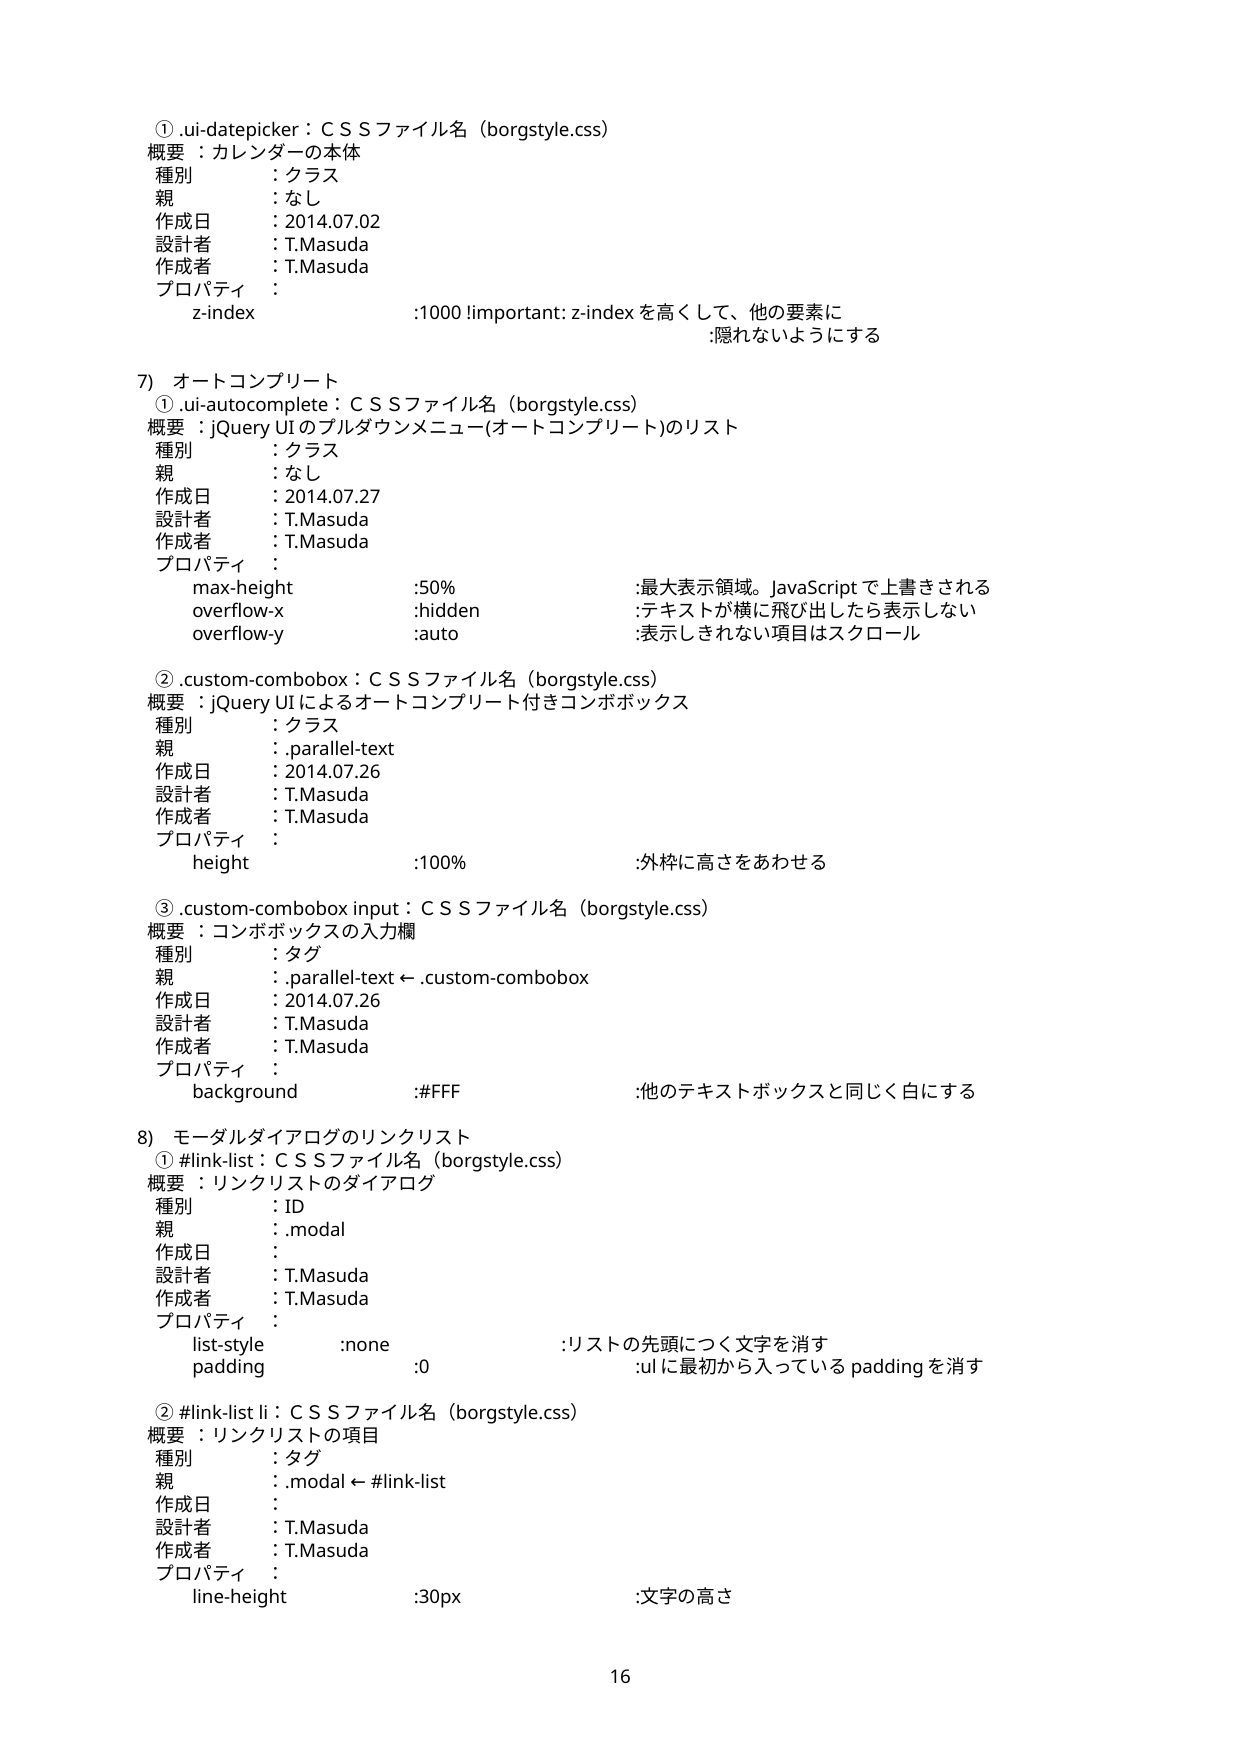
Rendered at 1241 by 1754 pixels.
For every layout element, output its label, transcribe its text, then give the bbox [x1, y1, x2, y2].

text プロパティ ： [118, 1310, 1122, 1333]
text height :100% :外枠に高さをあわせる [118, 851, 1122, 874]
text 作成日 ：2014.07.02 [118, 210, 1122, 233]
text 作成日 ：2014.07.27 [118, 485, 1122, 508]
text 概要 ：jQuery UIのプルダウンメニュー(オートコンプリート)のリスト [118, 416, 1122, 439]
text 作成者 ：T.Masuda [118, 1539, 1122, 1562]
text 親 ：.modal [118, 1218, 1122, 1241]
text 設計者 ：T.Masuda [118, 1264, 1122, 1287]
text 7) オートコンプリート [118, 370, 1122, 393]
text 設計者 ：T.Masuda [118, 508, 1122, 531]
text プロパティ ： [118, 278, 1122, 301]
text 概要 ：リンクリストの項目 [118, 1424, 1122, 1447]
text background :#FFF :他のテキストボックスと同じく白にする [118, 1081, 1122, 1103]
text padding :0 :ulに最初から入っているpaddingを消す [118, 1356, 1122, 1378]
text 作成日 ： [118, 1241, 1122, 1264]
text z-index :1000 !important : z-indexを高くして、他の要素に [118, 301, 1122, 324]
text 作成者 ：T.Masuda [118, 256, 1122, 278]
text max-height :50% :最大表示領域。JavaScriptで上書きされる [118, 576, 1122, 599]
text 作成者 ：T.Masuda [118, 806, 1122, 828]
text 種別 ：クラス [118, 164, 1122, 187]
text 概要 ：リンクリストのダイアログ [118, 1172, 1122, 1195]
text 作成日 ： [118, 1493, 1122, 1516]
text 設計者 ：T.Masuda [118, 233, 1122, 256]
text 親 ：なし [118, 187, 1122, 210]
text プロパティ ： [118, 553, 1122, 576]
text 親 ：.modal ← #link-list [118, 1470, 1122, 1493]
text 設計者 ：T.Masuda [118, 1012, 1122, 1035]
text overflow-y :auto :表示しきれない項目はスクロール [118, 622, 1122, 645]
text list-style :none :リストの先頭につく文字を消す [118, 1333, 1122, 1356]
text 種別 ：クラス [118, 439, 1122, 462]
text ① .ui-datepicker：ＣＳＳファイル名（borgstyle.css） [118, 118, 1122, 141]
text ① .ui-autocomplete：ＣＳＳファイル名（borgstyle.css） [118, 393, 1122, 416]
text ② #link-list li：ＣＳＳファイル名（borgstyle.css） [118, 1401, 1122, 1424]
text 親 ：なし [118, 462, 1122, 485]
text 8) モーダルダイアログのリンクリスト [118, 1126, 1122, 1149]
text プロパティ ： [118, 1058, 1122, 1081]
text :隠れないようにする [118, 324, 1122, 347]
text 作成者 ：T.Masuda [118, 531, 1122, 553]
text overflow-x :hidden :テキストが横に飛び出したら表示しない [118, 599, 1122, 622]
text 種別 ：クラス [118, 714, 1122, 737]
text 親 ：.parallel-text [118, 737, 1122, 760]
text 種別 ：タグ [118, 1447, 1122, 1470]
text ② .custom-combobox：ＣＳＳファイル名（borgstyle.css） [118, 668, 1122, 691]
text ① #link-list：ＣＳＳファイル名（borgstyle.css） [118, 1149, 1122, 1172]
text 概要 ：カレンダーの本体 [118, 141, 1122, 164]
text 種別 ：ID [118, 1195, 1122, 1218]
text 概要 ：jQuery UIによるオートコンプリート付きコンボボックス [118, 691, 1122, 714]
text プロパティ ： [118, 828, 1122, 851]
text 親 ：.parallel-text ← .custom-combobox [118, 966, 1122, 989]
text 作成者 ：T.Masuda [118, 1035, 1122, 1058]
text line-height :30px :文字の高さ [118, 1585, 1122, 1608]
text 設計者 ：T.Masuda [118, 1516, 1122, 1539]
text 種別 ：タグ [118, 943, 1122, 966]
text 概要 ：コンボボックスの入力欄 [118, 920, 1122, 943]
text 作成日 ：2014.07.26 [118, 989, 1122, 1012]
text プロパティ ： [118, 1562, 1122, 1585]
text ③ .custom-combobox input：ＣＳＳファイル名（borgstyle.css） [118, 897, 1122, 920]
text 作成者 ：T.Masuda [118, 1287, 1122, 1310]
text 設計者 ：T.Masuda [118, 783, 1122, 806]
text 作成日 ：2014.07.26 [118, 760, 1122, 783]
